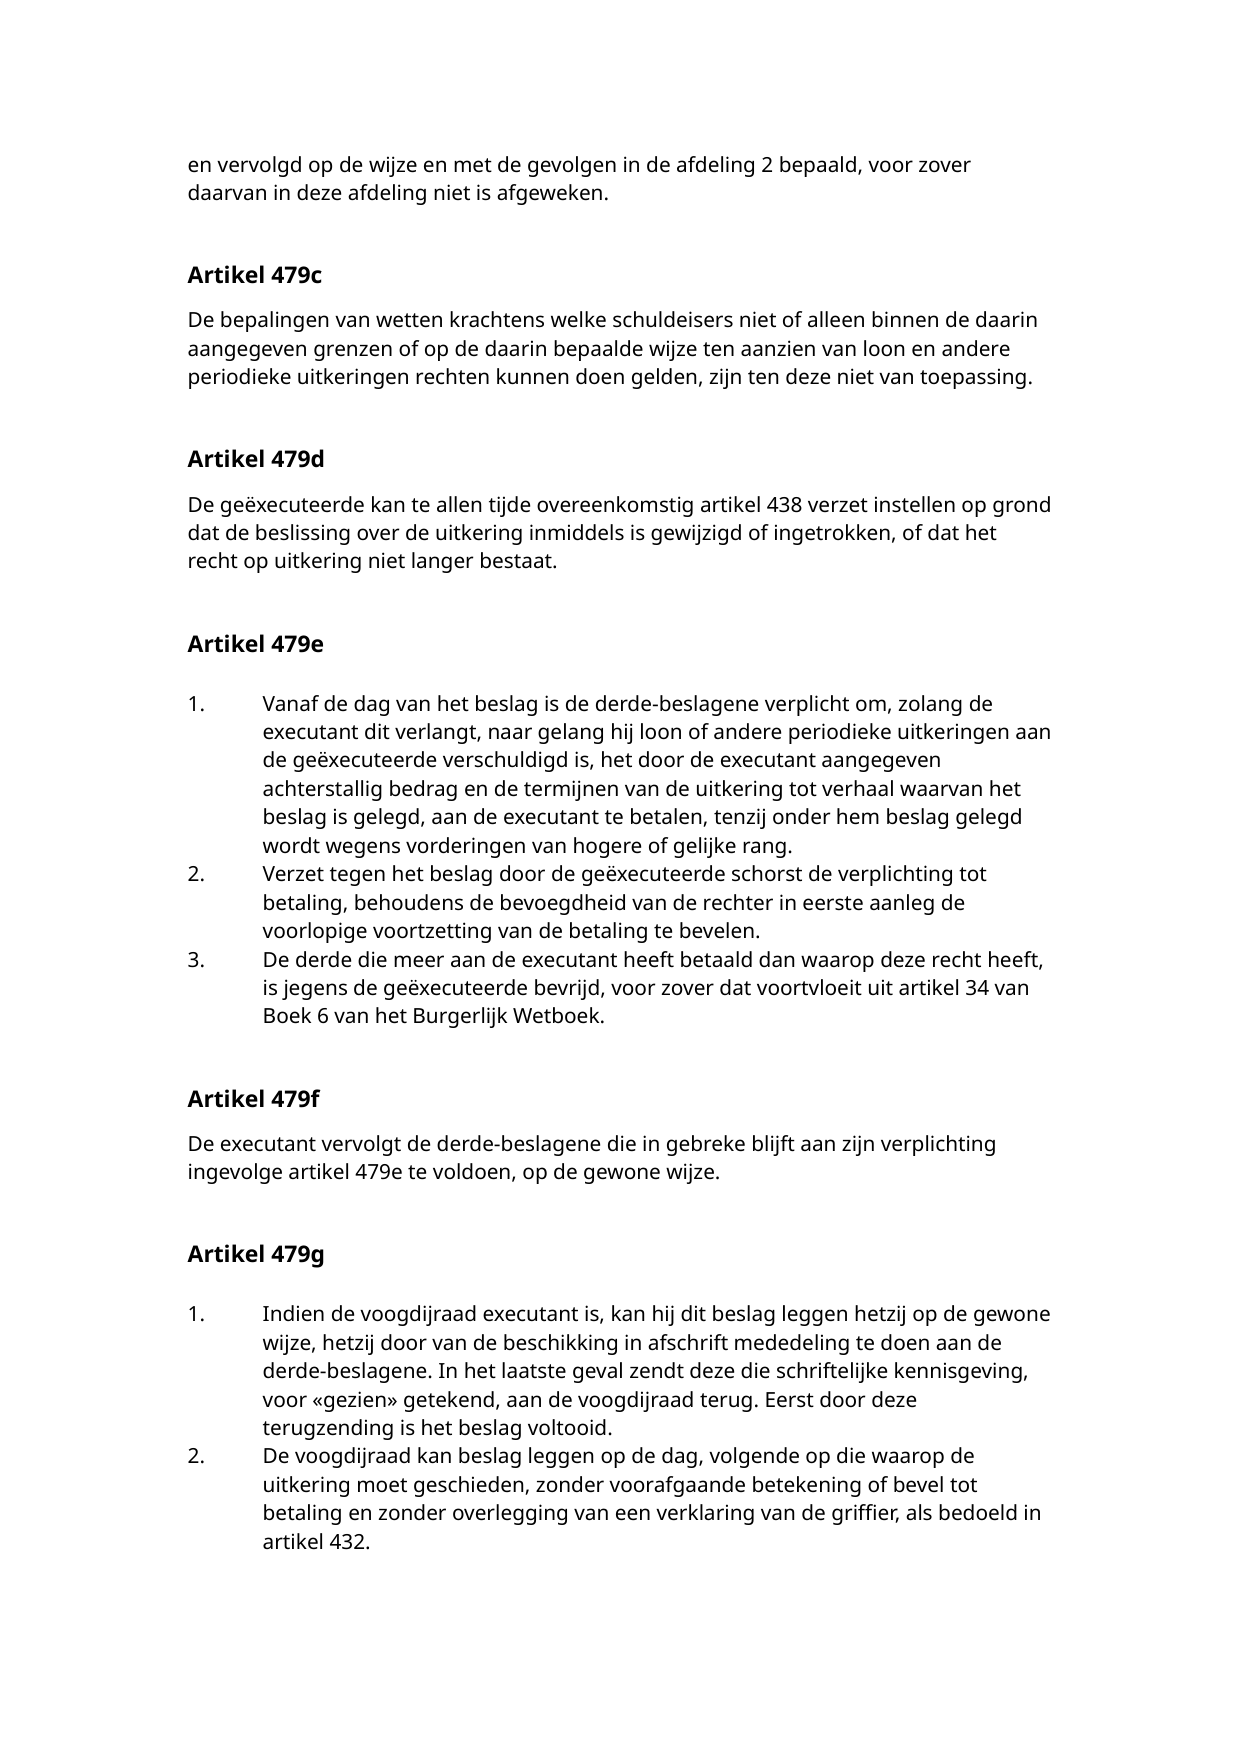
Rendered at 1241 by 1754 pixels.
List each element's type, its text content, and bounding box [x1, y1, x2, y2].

text De geëxecuteerde kan te allen tijde overeenkomstig artikel 438 verzet instellen op grond dat de beslissing over de uitkering inmiddels is gewijzigd of ingetrokken, of dat het recht op uitkering niet langer bestaat. [187, 490, 1053, 575]
subtitle Artikel 479d [187, 443, 1053, 475]
list De derde die meer aan de executant heeft betaald dan waarop deze recht heeft, is jegens de geëxecuteerde bevrijd, voor zover dat voortvloeit uit artikel 34 van Boek 6 van het Burgerlijk Wetboek. [187, 945, 1053, 1030]
list De voogdijraad kan beslag leggen op de dag, volgende op die waarop de uitkering moet geschieden, zonder voorafgaande betekening of bevel tot betaling en zonder overlegging van een verklaring van de griffier, als bedoeld in artikel 432. [187, 1442, 1053, 1555]
list Vanaf de dag van het beslag is de derde-beslagene verplicht om, zolang de executant dit verlangt, naar gelang hij loon of andere periodieke uitkeringen aan de geëxecuteerde verschuldigd is, het door de executant aangegeven achterstallig bedrag en de termijnen van de uitkering tot verhaal waarvan het beslag is gelegd, aan de executant te betalen, tenzij onder hem beslag gelegd wordt wegens vorderingen van hogere of gelijke rang. [187, 689, 1053, 859]
list Indien de voogdijraad executant is, kan hij dit beslag leggen hetzij op de gewone wijze, hetzij door van de beschikking in afschrift mededeling te doen aan de derde-beslagene. In het laatste geval zendt deze die schriftelijke kennisgeving, voor «gezien» getekend, aan de voogdijraad terug. Eerst door deze terugzending is het beslag voltooid. [187, 1299, 1053, 1442]
text en vervolgd op de wijze en met de gevolgen in de afdeling 2 bepaald, voor zover daarvan in deze afdeling niet is afgeweken. [187, 150, 1053, 207]
text De executant vervolgt de derde-beslagene die in gebreke blijft aan zijn verplichting ingevolge artikel 479e te voldoen, op de gewone wijze. [187, 1129, 1053, 1186]
subtitle Artikel 479g [187, 1238, 1053, 1269]
subtitle Artikel 479c [187, 259, 1053, 291]
text De bepalingen van wetten krachtens welke schuldeisers niet of alleen binnen de daarin aangegeven grenzen of op de daarin bepaalde wijze ten aanzien van loon en andere periodieke uitkeringen rechten kunnen doen gelden, zijn ten deze niet van toepassing. [187, 306, 1053, 391]
list Verzet tegen het beslag door de geëxecuteerde schorst de verplichting tot betaling, behoudens de bevoegdheid van de rechter in eerste aanleg de voorlopige voortzetting van de betaling te bevelen. [187, 859, 1053, 945]
subtitle Artikel 479e [187, 627, 1053, 659]
subtitle Artikel 479f [187, 1082, 1053, 1114]
